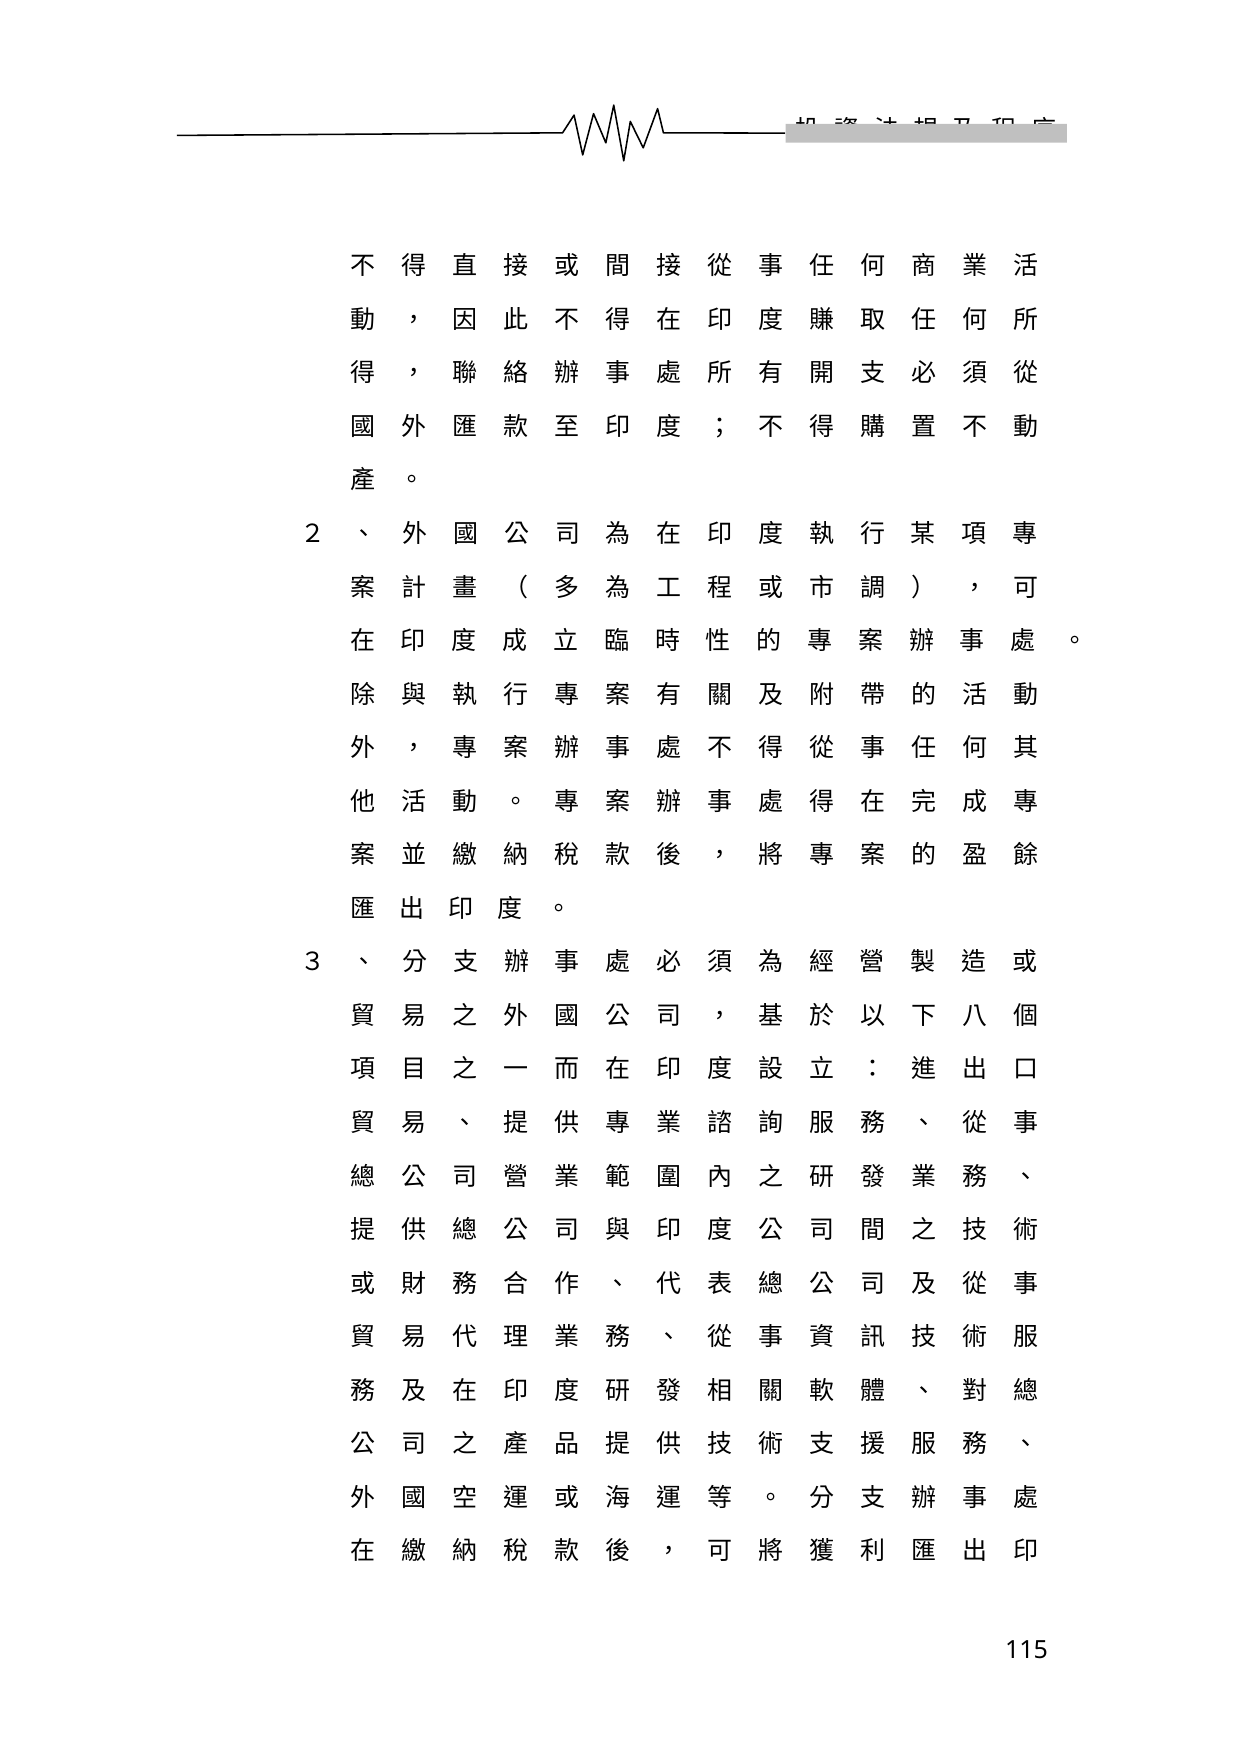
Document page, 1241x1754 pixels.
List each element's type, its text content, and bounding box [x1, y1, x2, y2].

text ２、外國公司為在印度執行某項專案計畫（多為工程或市調），可在印度成立臨時性的專案辦事處。除與執行專案有關及附帶的活動外，專案辦事處不得從事任何其他活動。專案辦事處得在完成專案並繳納稅款後，將專案的盈餘匯出印度。 [276, 505, 1063, 933]
text 不得直接或間接從事任何商業活動，因此不得在印度賺取任何所得，聯絡辦事處所有開支必須從國外匯款至印度；不得購置不動產。 [276, 237, 1063, 505]
text ３、分支辦事處必須為經營製造或貿易之外國公司，基於以下八個項目之一而在印度設立：進出口貿易、提供專業諮詢服務、從事總公司營業範圍內之研發業務、提供總公司與印度公司間之技術或財務合作、代表總公司及從事貿易代理業務、從事資訊技術服務及在印度研發相關軟體、對總公司之產品提供技術支援服務、外國空運或海運等。分支辦事處在繳納稅款後，可將獲利匯出印 [276, 933, 1063, 1576]
